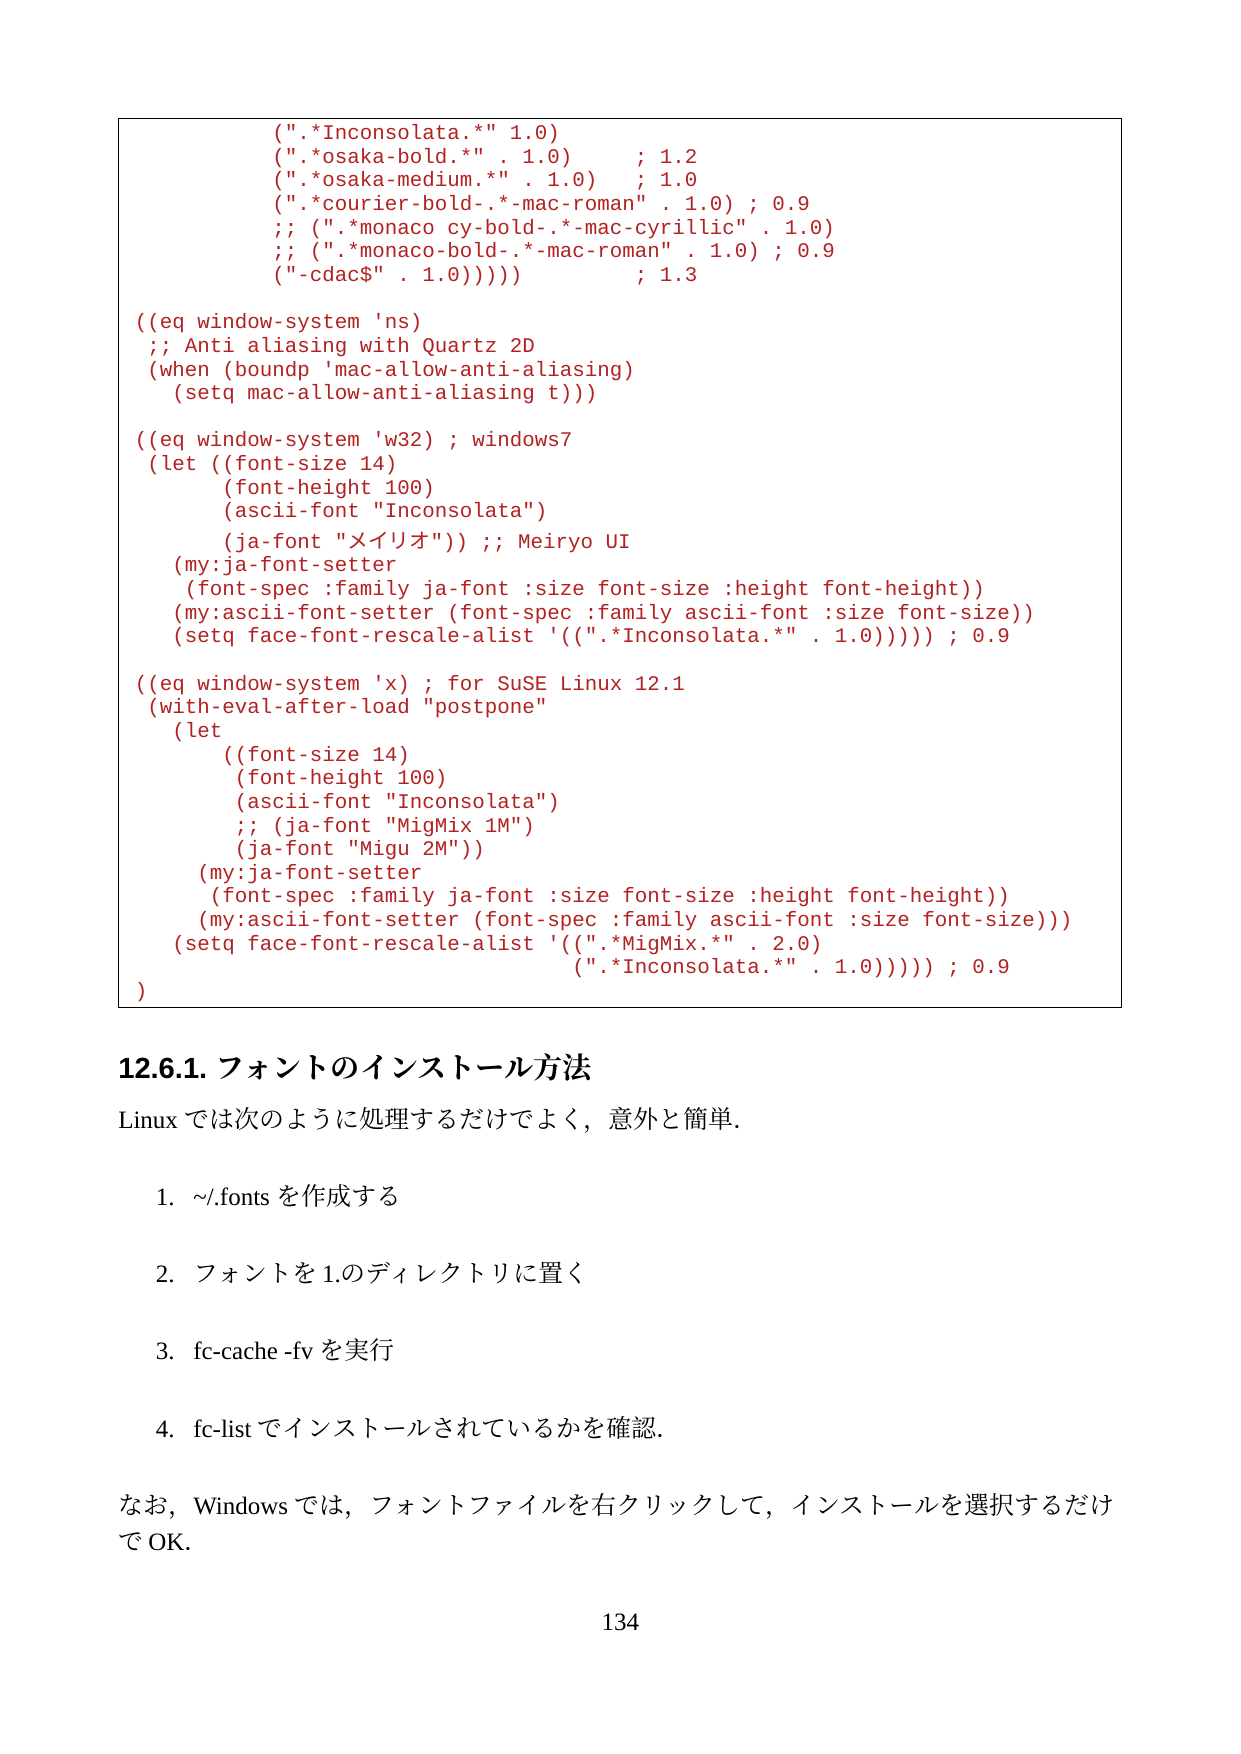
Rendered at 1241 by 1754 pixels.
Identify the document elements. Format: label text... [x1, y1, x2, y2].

subtitle フォントのインストール方法 [118, 1045, 1122, 1087]
text (my:ascii-font-setter (font-spec :family ascii-font :size font-size)) [119, 598, 1121, 621]
text (".*Inconsolata.*" 1.0) [119, 119, 1121, 142]
list ~/.fonts を作成する [156, 1177, 1122, 1241]
text ((eq window-system 'x) ; for SuSE Linux 12.1 [119, 669, 1121, 692]
text (ascii-font "Inconsolata") [119, 787, 1121, 811]
text (".*Inconsolata.*" . 1.0))))) ; 0.9 [119, 952, 1121, 976]
text なお，Windows では，フォントファイルを右クリックして，インストールを選択するだけでOK． [118, 1485, 1122, 1557]
text (let [119, 716, 1121, 740]
text (".*osaka-bold.*" . 1.0) ; 1.2 [119, 142, 1121, 165]
text ((font-size 14) [119, 740, 1121, 763]
text (with-eval-after-load "postpone" [119, 692, 1121, 716]
text ((eq window-system 'ns) [119, 307, 1121, 331]
text (".*courier-bold-.*-mac-roman" . 1.0) ; 0.9 [119, 189, 1121, 213]
text ;; (".*monaco-bold-.*-mac-roman" . 1.0) ; 0.9 [119, 236, 1121, 260]
list フォントを1.のディレクトリに置く [156, 1254, 1122, 1318]
list fc-list でインストールされているかを確認． [156, 1408, 1122, 1473]
text (ja-font "メイリオ")) ;; Meiryo UI [119, 520, 1121, 551]
text (font-height 100) [119, 763, 1121, 787]
text (font-spec :family ja-font :size font-size :height font-height)) [119, 574, 1121, 598]
text (font-spec :family ja-font :size font-size :height font-height)) [119, 882, 1121, 905]
text ;; (ja-font "MigMix 1M") [119, 811, 1121, 834]
text (when (boundp 'mac-allow-anti-aliasing) [119, 354, 1121, 378]
text (setq mac-allow-anti-aliasing t))) [119, 378, 1121, 402]
text (my:ascii-font-setter (font-spec :family ascii-font :size font-size))) [119, 905, 1121, 929]
text (setq face-font-rescale-alist '((".*Inconsolata.*" . 1.0))))) ; 0.9 [119, 621, 1121, 645]
text (my:ja-font-setter [119, 858, 1121, 882]
list fc-cache -fv を実行 [156, 1331, 1122, 1396]
text (".*osaka-medium.*" . 1.0) ; 1.0 [119, 165, 1121, 189]
text ;; (".*monaco cy-bold-.*-mac-cyrillic" . 1.0) [119, 213, 1121, 236]
text ;; Anti aliasing with Quartz 2D [119, 331, 1121, 354]
text (setq face-font-rescale-alist '((".*MigMix.*" . 2.0) [119, 929, 1121, 952]
text Linux では次のように処理するだけでよく，意外と簡単． [118, 1099, 1122, 1164]
text (font-height 100) [119, 473, 1121, 496]
text (let ((font-size 14) [119, 449, 1121, 473]
text ("-cdac$" . 1.0))))) ; 1.3 [119, 260, 1121, 284]
text (my:ja-font-setter [119, 551, 1121, 574]
text ) [119, 976, 1121, 1007]
text (ja-font "Migu 2M")) [119, 834, 1121, 858]
text ((eq window-system 'w32) ; windows7 [119, 426, 1121, 449]
text (ascii-font "Inconsolata") [119, 496, 1121, 520]
